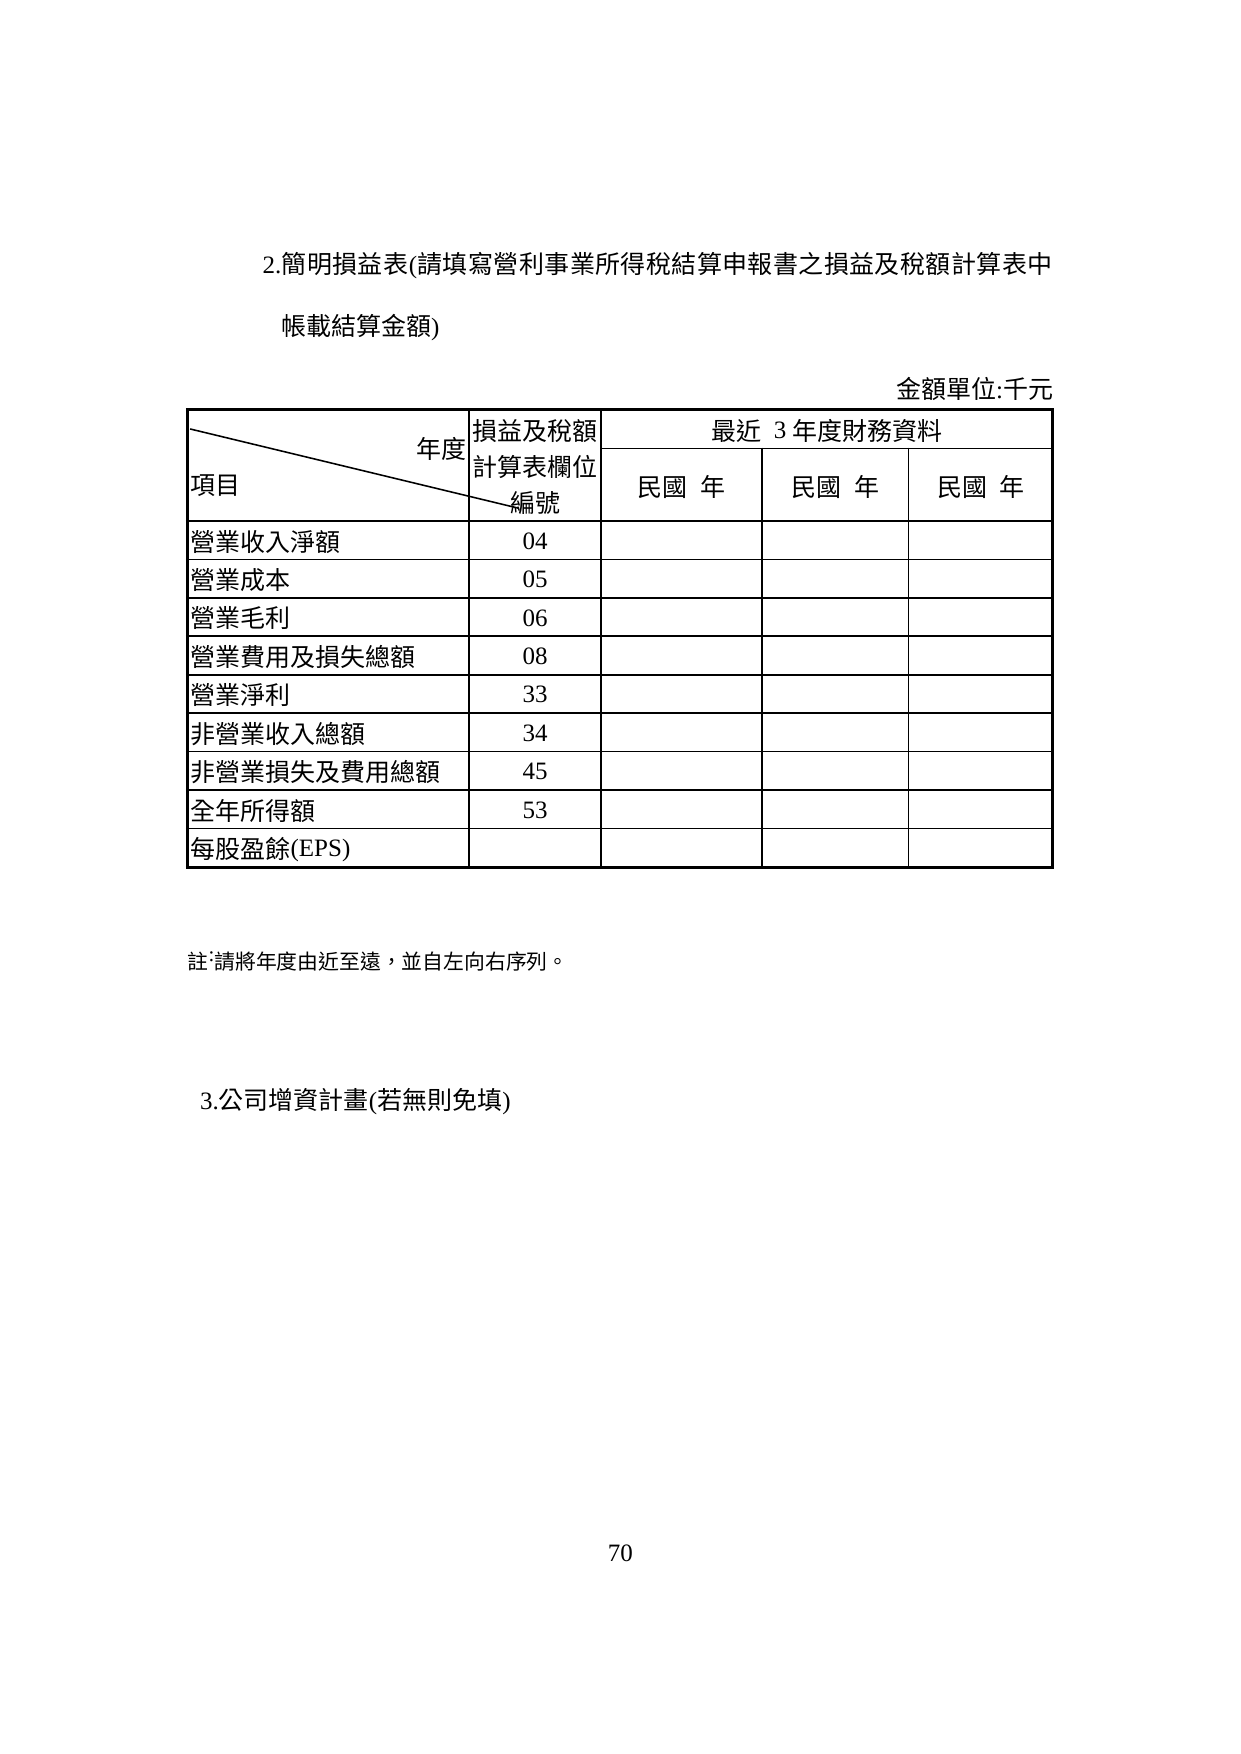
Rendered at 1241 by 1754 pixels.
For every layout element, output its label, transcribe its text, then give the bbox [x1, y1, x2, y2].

table_cell [909, 791, 1051, 828]
table_header 最近 3 年度財務資料 [602, 411, 1051, 448]
table_cell [602, 560, 761, 597]
table_cell [909, 829, 1051, 866]
table_cell [909, 522, 1051, 558]
table_cell 民國 年 [909, 449, 1051, 520]
table_cell [763, 791, 908, 828]
text 註:請將年度由近至遠，並自左向右序列。 [187, 869, 1053, 994]
table_cell 45 [470, 752, 600, 789]
table_header 損益及稅額計算表欄位編號 [470, 411, 600, 520]
table_cell 營業毛利 [189, 599, 468, 635]
table_cell 全年所得額 [189, 791, 468, 828]
table_cell 營業收入淨額 [189, 522, 468, 558]
table_cell [763, 752, 908, 789]
table_cell [602, 676, 761, 712]
table_cell [602, 599, 761, 635]
table_cell [602, 829, 761, 866]
table_cell [602, 791, 761, 828]
table_cell 34 [470, 714, 600, 751]
table_cell 08 [470, 637, 600, 674]
table_cell 營業淨利 [189, 676, 468, 712]
table_cell [763, 714, 908, 751]
table_cell [602, 522, 761, 558]
table_cell [763, 676, 908, 712]
table_cell 04 [470, 522, 600, 558]
table_cell [763, 829, 908, 866]
table_cell 非營業收入總額 [189, 714, 468, 751]
table_cell 營業費用及損失總額 [189, 637, 468, 674]
table_cell [763, 637, 908, 674]
table_cell [763, 522, 908, 558]
table_header 年度 項目 [189, 430, 468, 520]
table_cell [763, 560, 908, 597]
table_cell [909, 560, 1051, 597]
table_cell 05 [470, 560, 600, 597]
table_cell [470, 829, 600, 866]
text 金額單位:千元 [187, 346, 1053, 408]
table_cell 53 [470, 791, 600, 828]
table_cell 民國 年 [763, 449, 908, 520]
table_cell [909, 752, 1051, 789]
table_cell [909, 599, 1051, 635]
table_cell [909, 637, 1051, 674]
table_cell 33 [470, 676, 600, 712]
table_header 年度 項目 [189, 411, 468, 494]
table_cell [763, 599, 908, 635]
table_cell [909, 714, 1051, 751]
text 2.簡明損益表(請填寫營利事業所得稅結算申報書之損益及稅額計算表中帳載結算金額) [262, 221, 1053, 346]
table_cell 民國 年 [602, 449, 761, 520]
table_cell 營業成本 [189, 560, 468, 597]
table_cell [909, 676, 1051, 712]
table_cell 非營業損失及費用總額 [189, 752, 468, 789]
text 3.公司增資計畫(若無則免填) [187, 1057, 1053, 1119]
table_cell 06 [470, 599, 600, 635]
table_cell [602, 637, 761, 674]
table_cell [602, 714, 761, 751]
table_cell 每股盈餘(EPS) [189, 829, 468, 866]
table_cell [602, 752, 761, 789]
